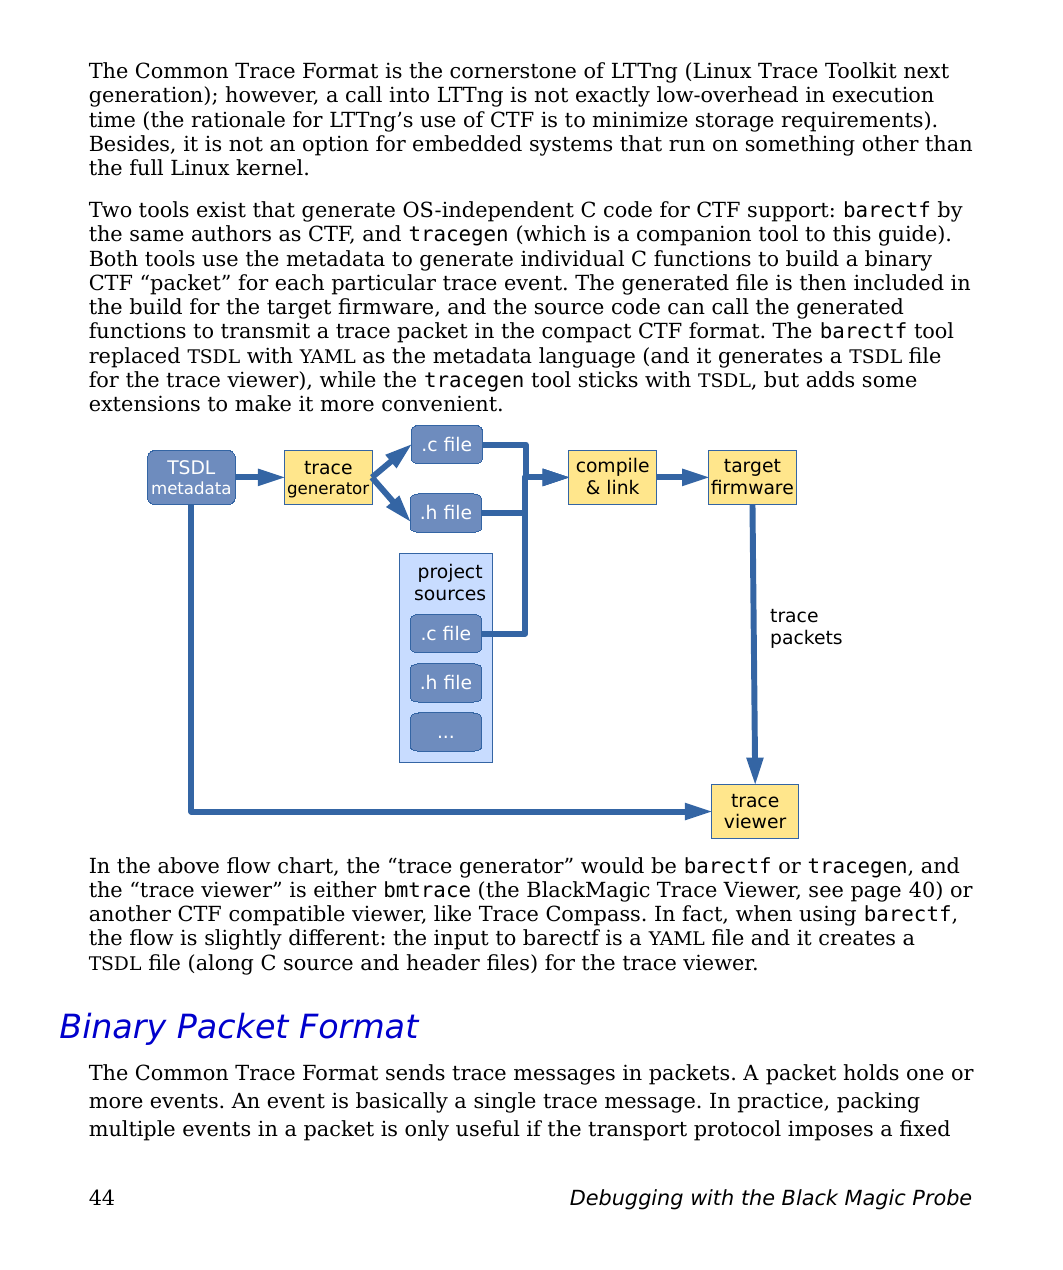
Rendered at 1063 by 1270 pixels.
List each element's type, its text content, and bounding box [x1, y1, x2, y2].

text In the above flow chart, the “trace generator” would be barectf or tracegen, and the “trace viewer” is either bmtrace (the BlackMagic Trace Viewer, see page 40) or another CTF compatible viewer, like Trace Compass. In fact, when using barectf, the flow is slightly different: the input to barectf is a YAML file and it creates a TSDL file (along C source and header files) for the trace viewer. [88, 434, 974, 975]
text Two tools exist that generate OS-independent C code for CTF support: barectf by the same authors as CTF, and tracegen (which is a companion tool to this guide). Both tools use the metadata to generate individual C functions to build a binary CTF “packet” for each particular trace event. The generated file is then included in the build for the target firmware, and the source code can call the generated functions to transmit a trace packet in the compact CTF format. The barectf tool replaced TSDL with YAML as the metadata language (and it generates a TSDL file for the trace viewer), while the tracegen tool sticks with TSDL, but adds some extensions to make it more convenient. [88, 198, 974, 417]
text The Common Trace Format is the cornerstone of LTTng (Linux Trace Toolkit next generation); however, a call into LTTng is not exactly low-overhead in execution time (the rationale for LTTng’s use of CTF is to minimize storage requirements). Besides, it is not an option for embedded systems that run on something other than the full Linux kernel. [88, 59, 974, 180]
subtitle Binary Packet Format [59, 1007, 974, 1046]
text The Common Trace Format sends trace messages in packets. A packet holds one or more events. An event is basically a single trace message. In practice, packing multiple events in a packet is only useful if the transport protocol imposes a fixed [88, 1061, 974, 1141]
